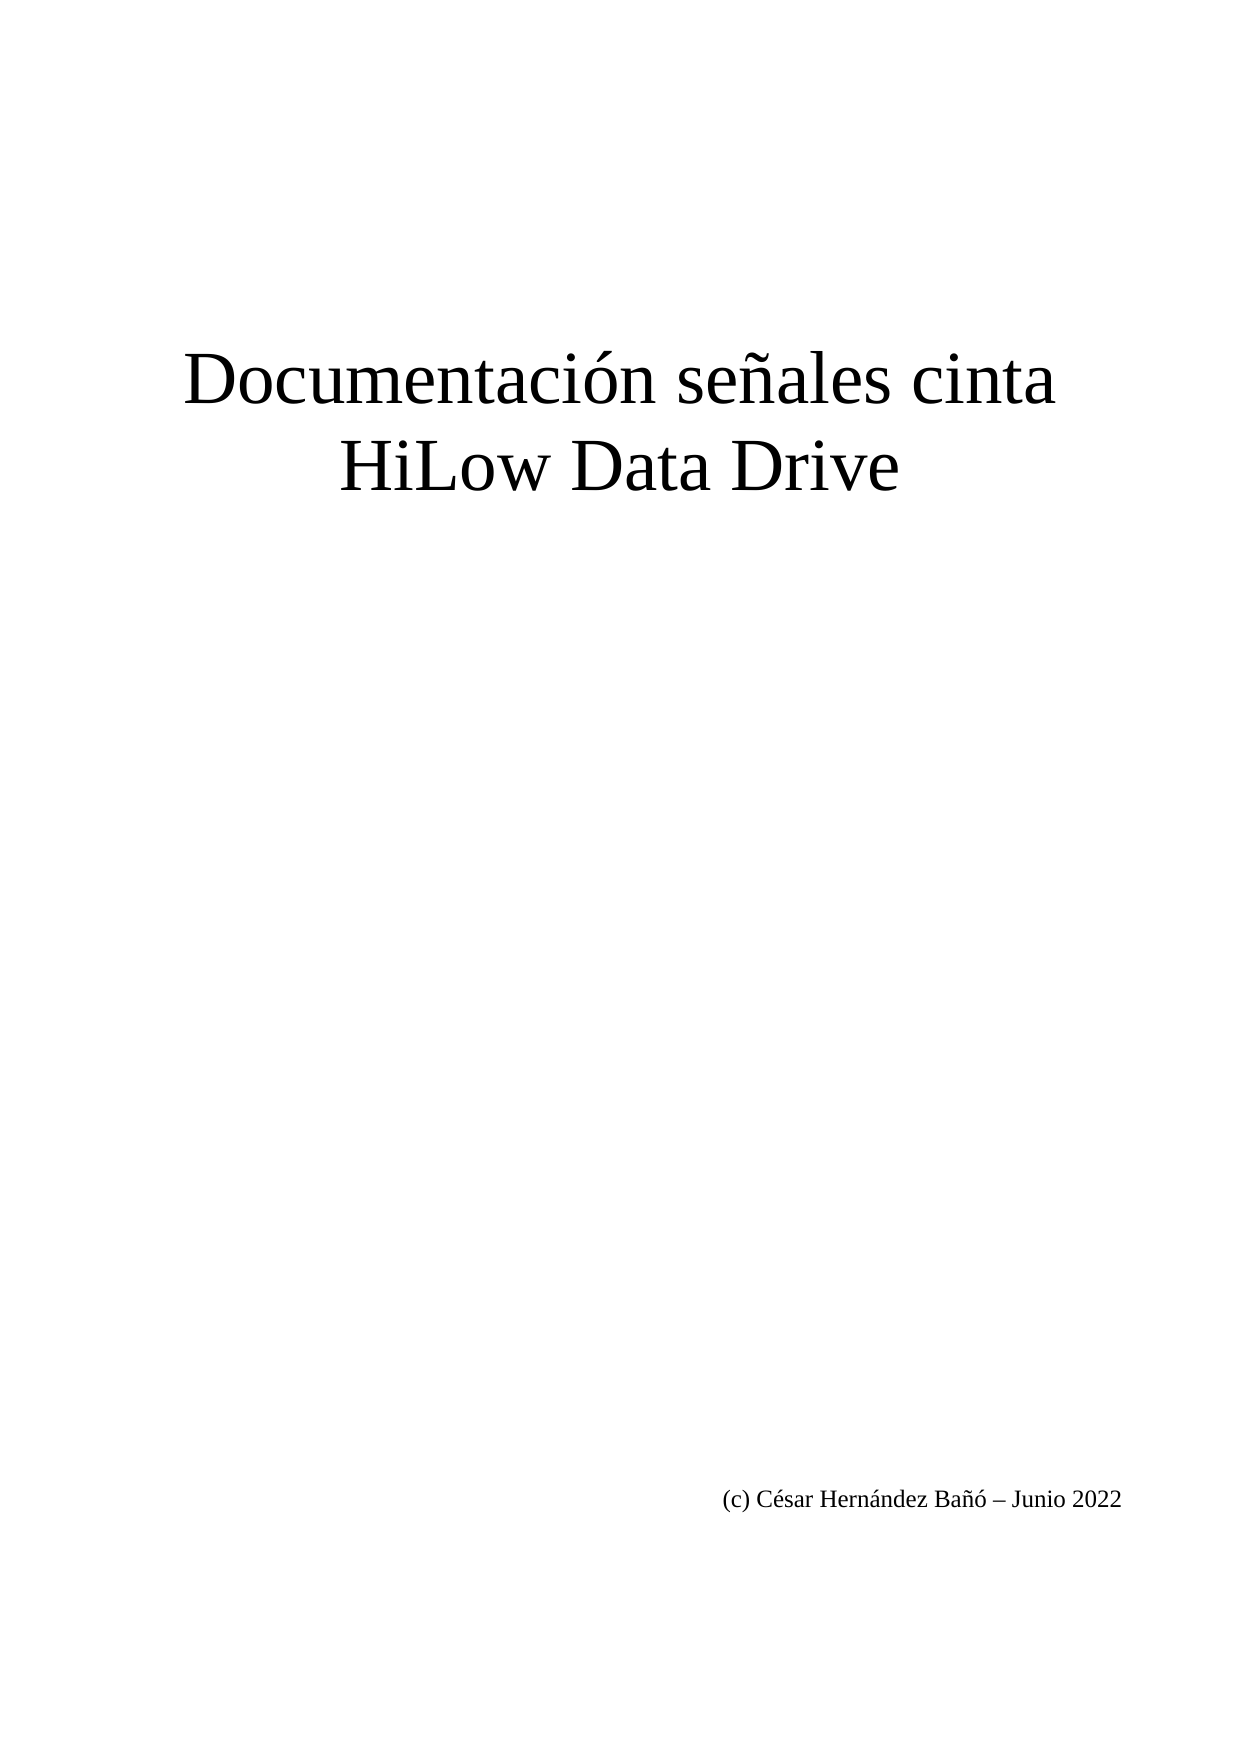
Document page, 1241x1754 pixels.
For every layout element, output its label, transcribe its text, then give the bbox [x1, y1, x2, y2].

text (c) César Hernández Bañó – Junio 2022 [118, 1484, 1122, 1512]
text Documentación señales cinta HiLow Data Drive [118, 334, 1122, 506]
